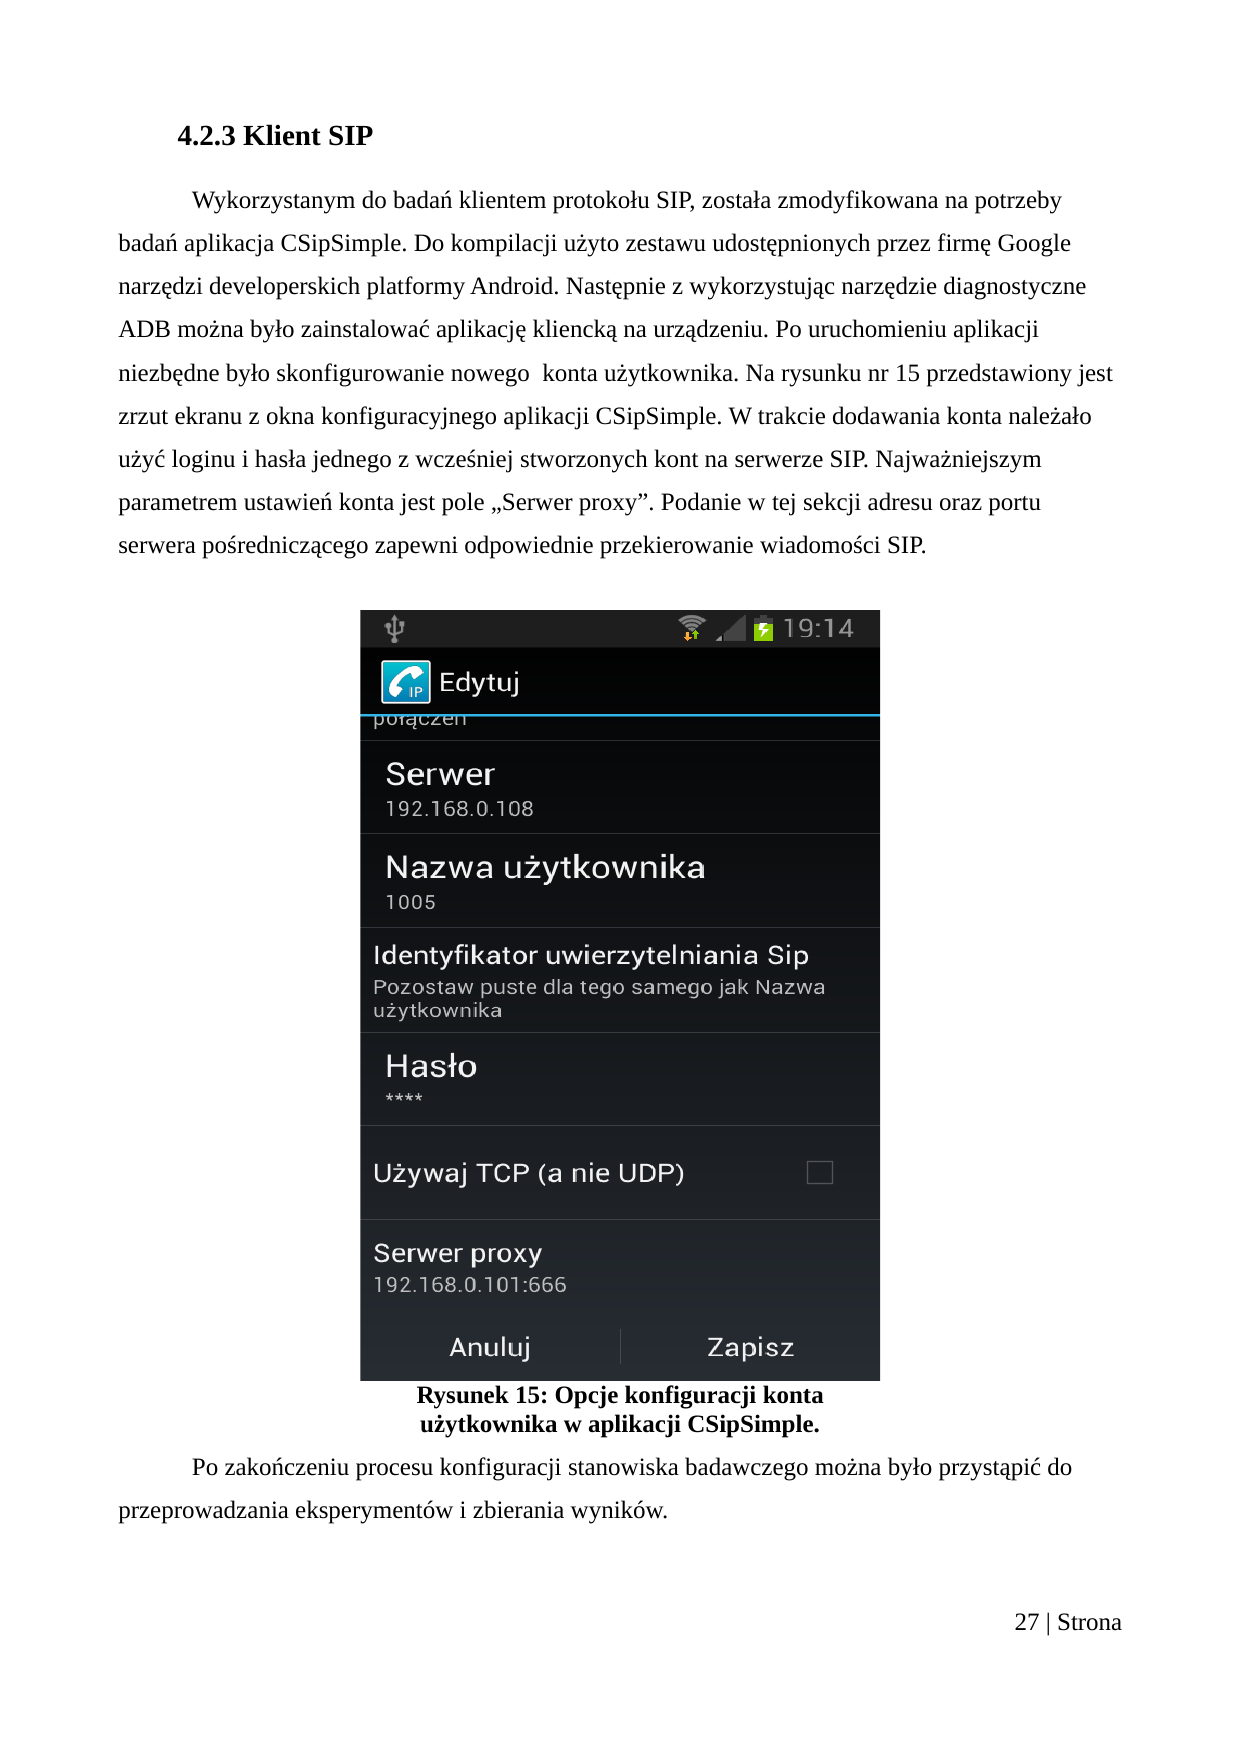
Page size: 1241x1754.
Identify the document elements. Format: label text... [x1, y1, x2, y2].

text Po zakończeniu procesu konfiguracji stanowiska badawczego można było przystąpić do przeprowadzania eksperymentów i zbierania wyników. [118, 1381, 1122, 1524]
subtitle 4.2.3 Klient SIP [177, 118, 1122, 152]
text Wykorzystanym do badań klientem protokołu SIP, została zmodyfikowana na potrzeby badań aplikacja CSipSimple. Do kompilacji użyto zestawu udostępnionych przez firmę Google narzędzi developerskich platformy Android. Następnie z wykorzystując narzędzie diagnostyczne ADB można było zainstalować aplikację kliencką na urządzeniu. Po uruchomieniu aplikacji niezbędne było skonfigurowanie nowego konta użytkownika. Na rysunku nr 15 przedstawiony jest zrzut ekranu z okna konfiguracyjnego aplikacji CSipSimple. W trakcie dodawania konta należało użyć loginu i hasła jednego z wcześniej stworzonych kont na serwerze SIP. Najważniejszym parametrem ustawień konta jest pole „Serwer proxy”. Podanie w tej sekcji adresu oraz portu serwera pośredniczącego zapewni odpowiednie przekierowanie wiadomości SIP. [118, 185, 1122, 559]
picture [360, 610, 880, 1381]
text Rysunek 15: Opcje konfiguracji konta użytkownika w aplikacji CSipSimple. [360, 1381, 880, 1438]
text [360, 597, 880, 610]
